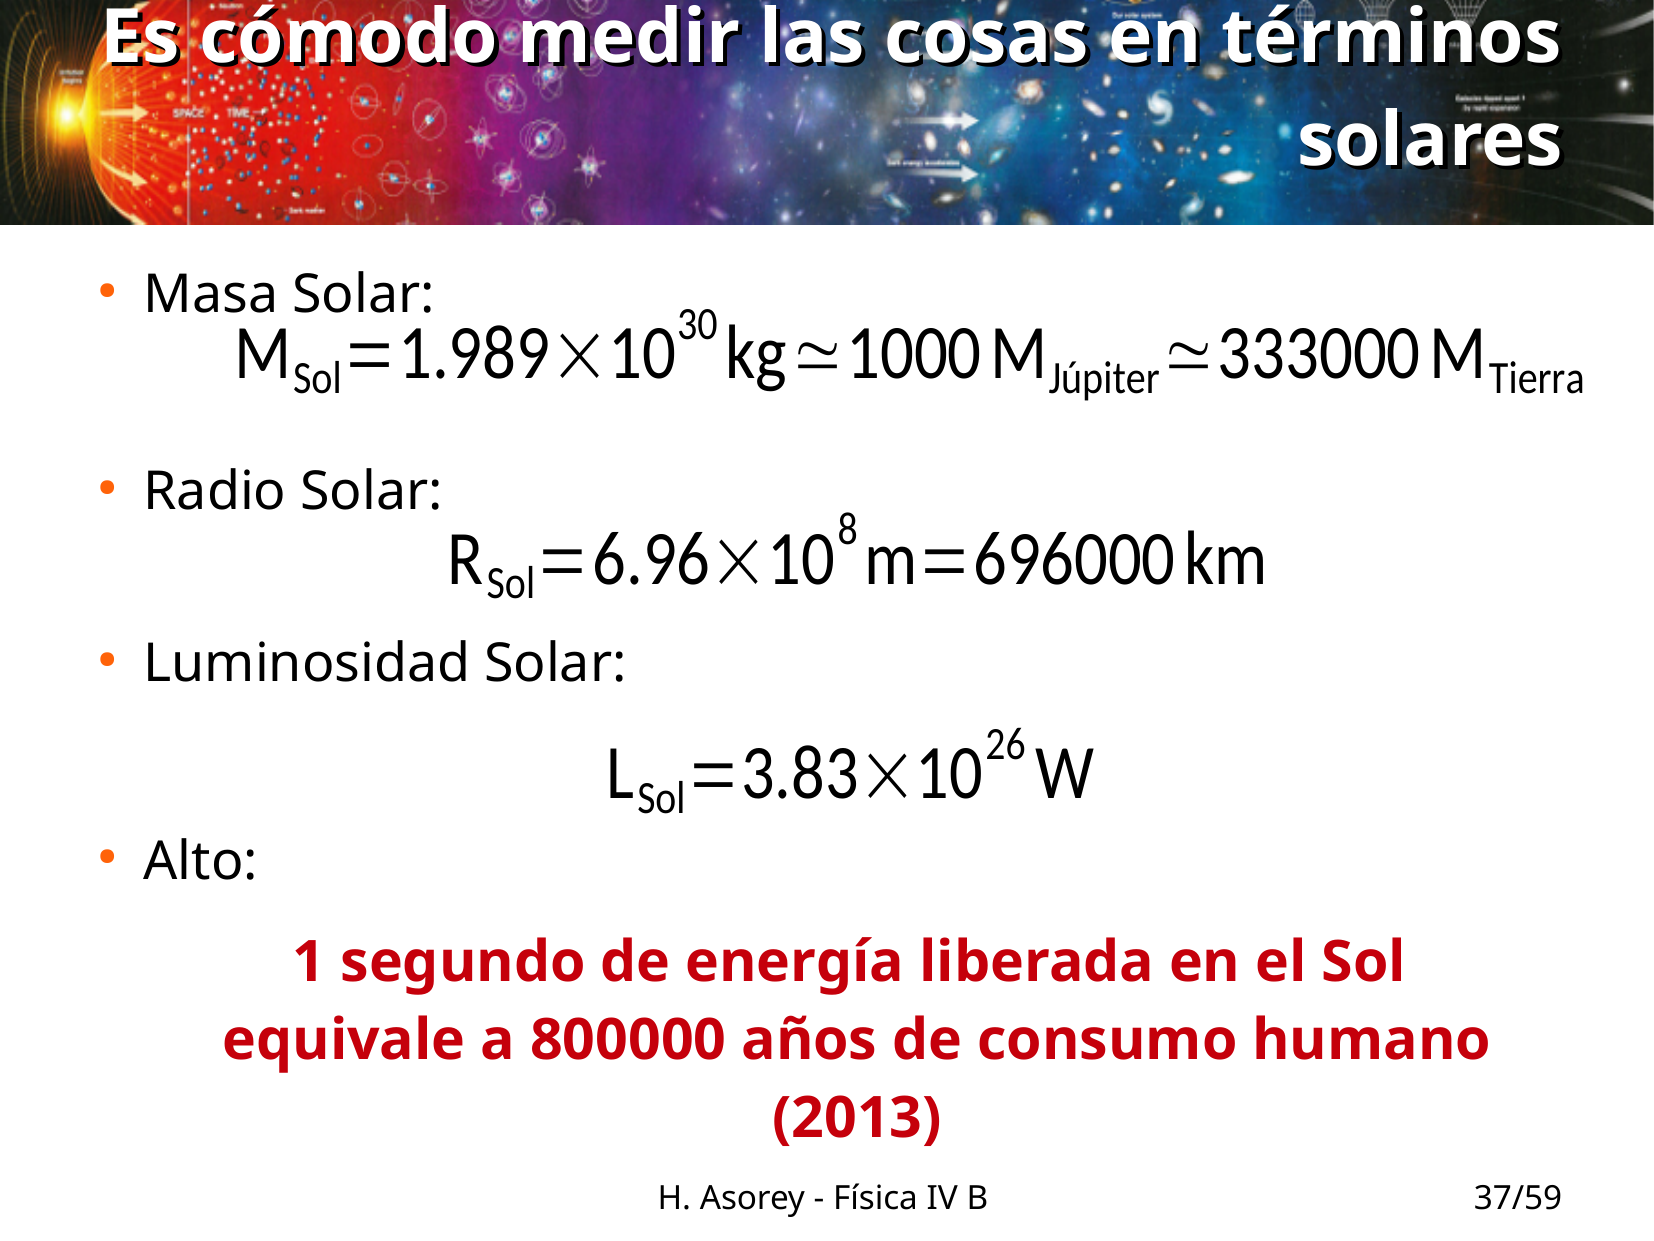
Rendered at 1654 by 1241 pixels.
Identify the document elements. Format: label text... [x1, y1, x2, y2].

list Masa Solar: Radio Solar: Luminosidad Solar: Alto: 1 segundo de energía liberada en el Sol equivale a 800000 años de consumo humano (2013) [82, 255, 1571, 1156]
title Es cómodo medir las cosas en términos solares [75, 0, 1564, 177]
picture [1217, 177, 1254, 186]
chart [228, 304, 1591, 406]
picture [0, 0, 1224, 225]
chart [600, 724, 1104, 826]
chart [441, 510, 1275, 611]
picture [1264, 0, 1654, 225]
